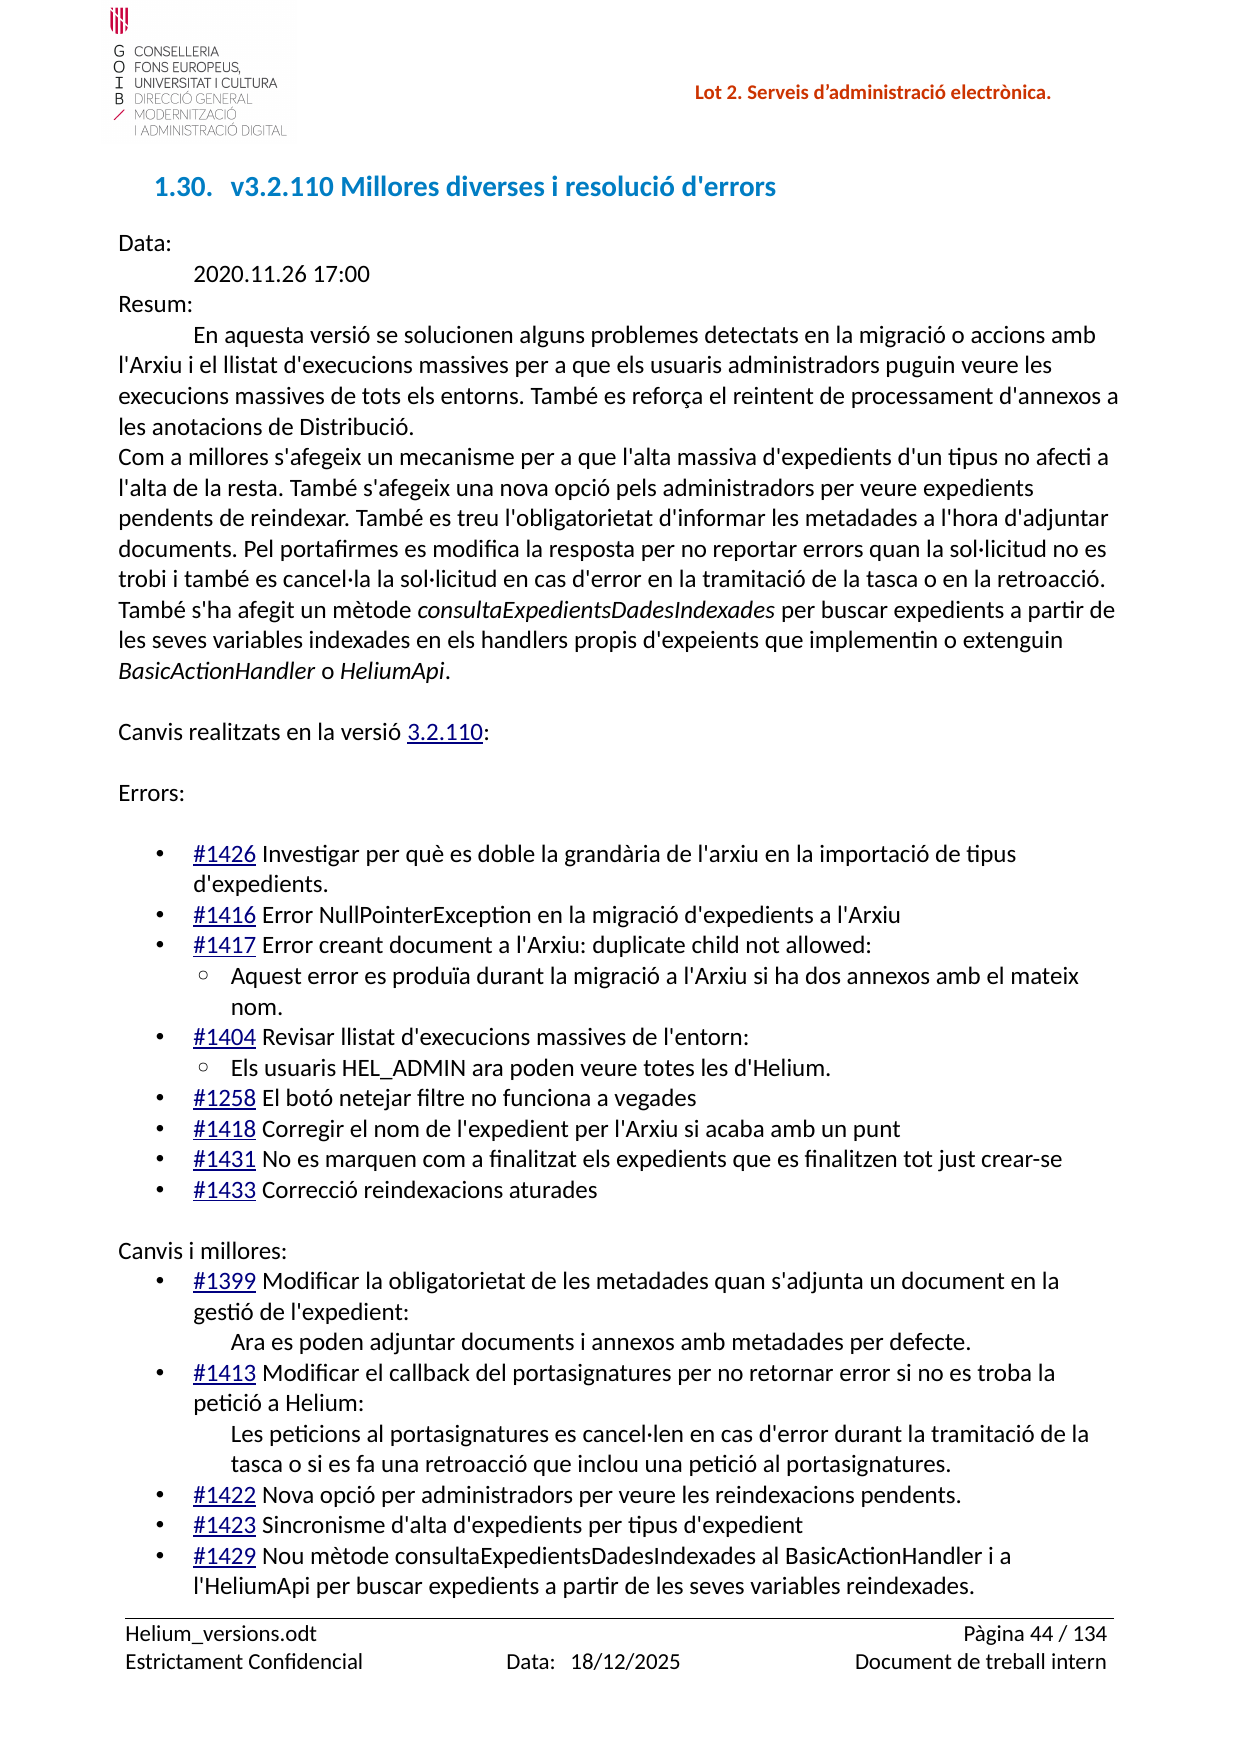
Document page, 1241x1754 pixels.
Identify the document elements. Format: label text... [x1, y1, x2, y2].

list #1258 El botó netejar filtre no funciona a vegades [156, 1082, 1122, 1113]
text Canvis i millores: [118, 1235, 1122, 1265]
text Data: [118, 228, 1122, 258]
list #1413 Modificar el callback del portasignatures per no retornar error si no es troba la petició a Helium: [156, 1357, 1122, 1418]
list #1416 Error NullPointerException en la migració d'expedients a l'Arxiu [156, 899, 1122, 929]
list #1426 Investigar per què es doble la grandària de l'arxiu en la importació de tipus d'expedients. [156, 838, 1122, 899]
list #1431 No es marquen com a finalitzat els expedients que es finalitzen tot just crear-se [156, 1143, 1122, 1174]
subtitle v3.2.110 Millores diverses i resolució d'errors [153, 168, 1122, 204]
list #1423 Sincronisme d'alta d'expedients per tipus d'expedient [156, 1509, 1122, 1540]
text 2020.11.26 17:00 [118, 258, 1122, 289]
list #1399 Modificar la obligatorietat de les metadades quan s'adjunta un document en la gestió de l'expedient: [156, 1265, 1122, 1326]
list #1429 Nou mètode consultaExpedientsDadesIndexades al BasicActionHandler i a l'HeliumApi per buscar expedients a partir de les seves variables reindexades. [156, 1540, 1122, 1601]
text En aquesta versió se solucionen alguns problemes detectats en la migració o accions amb l'Arxiu i el llistat d'execucions massives per a que els usuaris administradors puguin veure les execucions massives de tots els entorns. També es reforça el reintent de processament d'annexos a les anotacions de Distribució. [118, 319, 1122, 441]
text Canvis realitzats en la versió 3.2.110: [118, 716, 1122, 746]
text Errors: [118, 777, 1122, 807]
list Les peticions al portasignatures es cancel·len en cas d'error durant la tramitació de la tasca o si es fa una retroacció que inclou una petició al portasignatures. [193, 1418, 1122, 1479]
list #1422 Nova opció per administradors per veure les reindexacions pendents. [156, 1479, 1122, 1509]
list Els usuaris HEL_ADMIN ara poden veure totes les d'Helium. [193, 1052, 1122, 1082]
list #1418 Corregir el nom de l'expedient per l'Arxiu si acaba amb un punt [156, 1113, 1122, 1143]
list #1433 Correcció reindexacions aturades [156, 1174, 1122, 1204]
list #1404 Revisar llistat d'execucions massives de l'entorn: [156, 1021, 1122, 1052]
list Ara es poden adjuntar documents i annexos amb metadades per defecte. [193, 1326, 1122, 1357]
text Resum: [118, 289, 1122, 319]
list #1417 Error creant document a l'Arxiu: duplicate child not allowed: [156, 929, 1122, 960]
text Com a millores s'afegeix un mecanisme per a que l'alta massiva d'expedients d'un tipus no afecti a l'alta de la resta. També s'afegeix una nova opció pels administradors per veure expedients pendents de reindexar. També es treu l'obligatorietat d'informar les metadades a l'hora d'adjuntar documents. Pel portafirmes es modifica la resposta per no reportar errors quan la sol·licitud no es trobi i també es cancel·la la sol·licitud en cas d'error en la tramitació de la tasca o en la retroacció. També s'ha afegit un mètode consultaExpedientsDadesIndexades per buscar expedients a partir de les seves variables indexades en els handlers propis d'expeients que implementin o extenguin BasicActionHandler o HeliumApi. [118, 441, 1122, 685]
list Aquest error es produïa durant la migració a l'Arxiu si ha dos annexos amb el mateix nom. [193, 960, 1122, 1021]
picture [100, 0, 297, 144]
